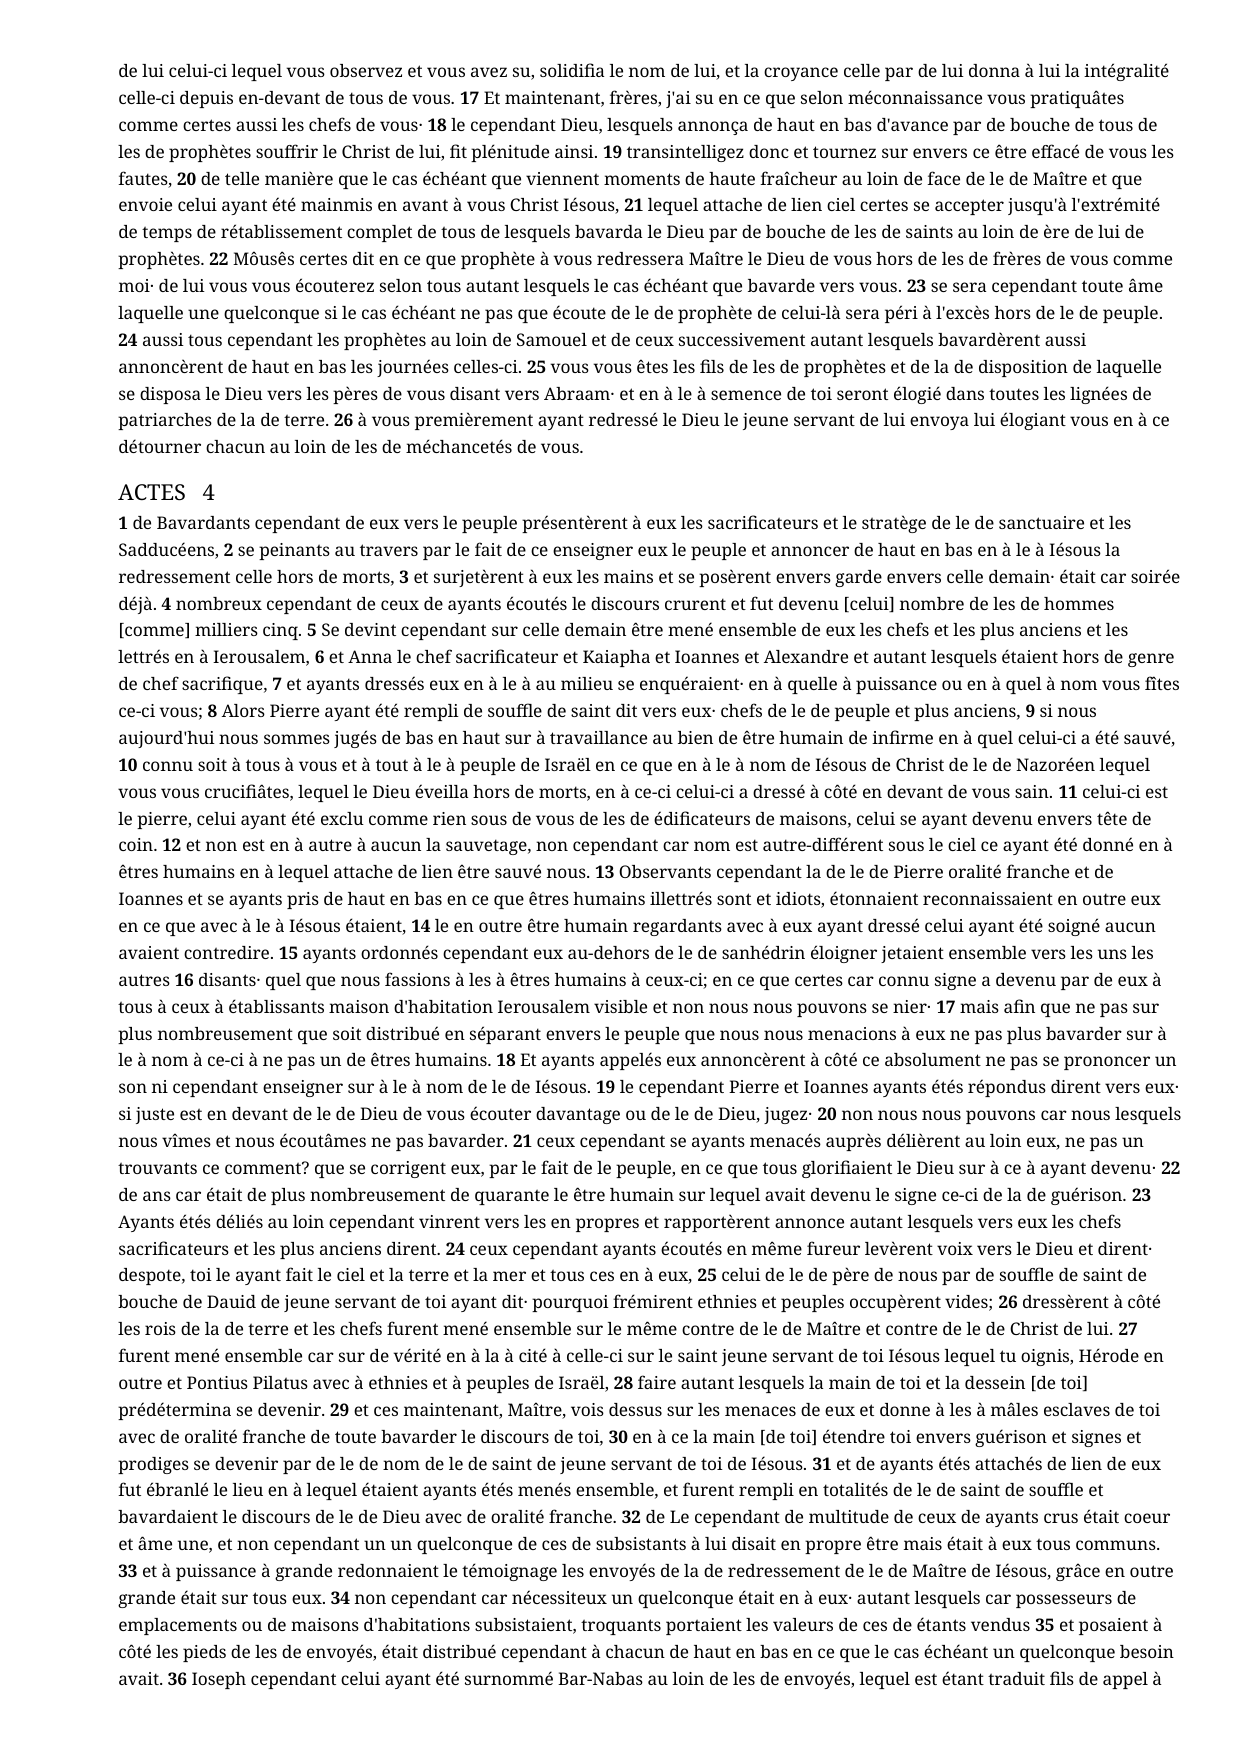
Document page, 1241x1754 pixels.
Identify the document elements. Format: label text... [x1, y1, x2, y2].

text ACTES 4 [118, 477, 1181, 507]
text 1 de Bavardants cependant de eux vers le peuple présentèrent à eux les sacrificateurs et le stratège de le de sanctuaire et les Sadducéens, 2 se peinants au travers par le fait de ce enseigner eux le peuple et annoncer de haut en bas en à le à Iésous la redressement celle hors de morts, 3 et surjetèrent à eux les mains et se posèrent envers garde envers celle demain· était car soirée déjà. 4 nombreux cependant de ceux de ayants écoutés le discours crurent et fut devenu [celui] nombre de les de hommes [comme] milliers cinq. 5 Se devint cependant sur celle demain être mené ensemble de eux les chefs et les plus anciens et les lettrés en à Ierousalem, 6 et Anna le chef sacrificateur et Kaiapha et Ioannes et Alexandre et autant lesquels étaient hors de genre de chef sacrifique, 7 et ayants dressés eux en à le à au milieu se enquéraient· en à quelle à puissance ou en à quel à nom vous fîtes ce-ci vous; 8 Alors Pierre ayant été rempli de souffle de saint dit vers eux· chefs de le de peuple et plus anciens, 9 si nous aujourd'hui nous sommes jugés de bas en haut sur à travaillance au bien de être humain de infirme en à quel celui-ci a été sauvé, 10 connu soit à tous à vous et à tout à le à peuple de Israël en ce que en à le à nom de Iésous de Christ de le de Nazoréen lequel vous vous crucifiâtes, lequel le Dieu éveilla hors de morts, en à ce-ci celui-ci a dressé à côté en devant de vous sain. 11 celui-ci est le pierre, celui ayant été exclu comme rien sous de vous de les de édificateurs de maisons, celui se ayant devenu envers tête de coin. 12 et non est en à autre à aucun la sauvetage, non cependant car nom est autre-différent sous le ciel ce ayant été donné en à êtres humains en à lequel attache de lien être sauvé nous. 13 Observants cependant la de le de Pierre oralité franche et de Ioannes et se ayants pris de haut en bas en ce que êtres humains illettrés sont et idiots, étonnaient reconnaissaient en outre eux en ce que avec à le à Iésous étaient, 14 le en outre être humain regardants avec à eux ayant dressé celui ayant été soigné aucun avaient contredire. 15 ayants ordonnés cependant eux au-dehors de le de sanhédrin éloigner jetaient ensemble vers les uns les autres 16 disants· quel que nous fassions à les à êtres humains à ceux-ci; en ce que certes car connu signe a devenu par de eux à tous à ceux à établissants maison d'habitation Ierousalem visible et non nous nous pouvons se nier· 17 mais afin que ne pas sur plus nombreusement que soit distribué en séparant envers le peuple que nous nous menacions à eux ne pas plus bavarder sur à le à nom à ce-ci à ne pas un de êtres humains. 18 Et ayants appelés eux annoncèrent à côté ce absolument ne pas se prononcer un son ni cependant enseigner sur à le à nom de le de Iésous. 19 le cependant Pierre et Ioannes ayants étés répondus dirent vers eux· si juste est en devant de le de Dieu de vous écouter davantage ou de le de Dieu, jugez· 20 non nous nous pouvons car nous lesquels nous vîmes et nous écoutâmes ne pas bavarder. 21 ceux cependant se ayants menacés auprès délièrent au loin eux, ne pas un trouvants ce comment? que se corrigent eux, par le fait de le peuple, en ce que tous glorifiaient le Dieu sur à ce à ayant devenu· 22 de ans car était de plus nombreusement de quarante le être humain sur lequel avait devenu le signe ce-ci de la de guérison. 23 Ayants étés déliés au loin cependant vinrent vers les en propres et rapportèrent annonce autant lesquels vers eux les chefs sacrificateurs et les plus anciens dirent. 24 ceux cependant ayants écoutés en même fureur levèrent voix vers le Dieu et dirent· despote, toi le ayant fait le ciel et la terre et la mer et tous ces en à eux, 25 celui de le de père de nous par de souffle de saint de bouche de Dauid de jeune servant de toi ayant dit· pourquoi frémirent ethnies et peuples occupèrent vides; 26 dressèrent à côté les rois de la de terre et les chefs furent mené ensemble sur le même contre de le de Maître et contre de le de Christ de lui. 27 furent mené ensemble car sur de vérité en à la à cité à celle-ci sur le saint jeune servant de toi Iésous lequel tu oignis, Hérode en outre et Pontius Pilatus avec à ethnies et à peuples de Israël, 28 faire autant lesquels la main de toi et la dessein [de toi] prédétermina se devenir. 29 et ces maintenant, Maître, vois dessus sur les menaces de eux et donne à les à mâles esclaves de toi avec de oralité franche de toute bavarder le discours de toi, 30 en à ce la main [de toi] étendre toi envers guérison et signes et prodiges se devenir par de le de nom de le de saint de jeune servant de toi de Iésous. 31 et de ayants étés attachés de lien de eux fut ébranlé le lieu en à lequel étaient ayants étés menés ensemble, et furent rempli en totalités de le de saint de souffle et bavardaient le discours de le de Dieu avec de oralité franche. 32 de Le cependant de multitude de ceux de ayants crus était coeur et âme une, et non cependant un un quelconque de ces de subsistants à lui disait en propre être mais était à eux tous communs. 33 et à puissance à grande redonnaient le témoignage les envoyés de la de redressement de le de Maître de Iésous, grâce en outre grande était sur tous eux. 34 non cependant car nécessiteux un quelconque était en à eux· autant lesquels car possesseurs de emplacements ou de maisons d'habitations subsistaient, troquants portaient les valeurs de ces de étants vendus 35 et posaient à côté les pieds de les de envoyés, était distribué cependant à chacun de haut en bas en ce que le cas échéant un quelconque besoin avait. 36 Ioseph cependant celui ayant été surnommé Bar-Nabas au loin de les de envoyés, lequel est étant traduit fils de appel à [118, 511, 1181, 1690]
text de lui celui-ci lequel vous observez et vous avez su, solidifia le nom de lui, et la croyance celle par de lui donna à lui la intégralité celle-ci depuis en-devant de tous de vous. 17 Et maintenant, frères, j'ai su en ce que selon méconnaissance vous pratiquâtes comme certes aussi les chefs de vous· 18 le cependant Dieu, lesquels annonça de haut en bas d'avance par de bouche de tous de les de prophètes souffrir le Christ de lui, fit plénitude ainsi. 19 transintelligez donc et tournez sur envers ce être effacé de vous les fautes, 20 de telle manière que le cas échéant que viennent moments de haute fraîcheur au loin de face de le de Maître et que envoie celui ayant été mainmis en avant à vous Christ Iésous, 21 lequel attache de lien ciel certes se accepter jusqu'à l'extrémité de temps de rétablissement complet de tous de lesquels bavarda le Dieu par de bouche de les de saints au loin de ère de lui de prophètes. 22 Môusês certes dit en ce que prophète à vous redressera Maître le Dieu de vous hors de les de frères de vous comme moi· de lui vous vous écouterez selon tous autant lesquels le cas échéant que bavarde vers vous. 23 se sera cependant toute âme laquelle une quelconque si le cas échéant ne pas que écoute de le de prophète de celui-là sera péri à l'excès hors de le de peuple. 24 aussi tous cependant les prophètes au loin de Samouel et de ceux successivement autant lesquels bavardèrent aussi annoncèrent de haut en bas les journées celles-ci. 25 vous vous êtes les fils de les de prophètes et de la de disposition de laquelle se disposa le Dieu vers les pères de vous disant vers Abraam· et en à le à semence de toi seront élogié dans toutes les lignées de patriarches de la de terre. 26 à vous premièrement ayant redressé le Dieu le jeune servant de lui envoya lui élogiant vous en à ce détourner chacun au loin de les de méchancetés de vous. [118, 59, 1181, 459]
